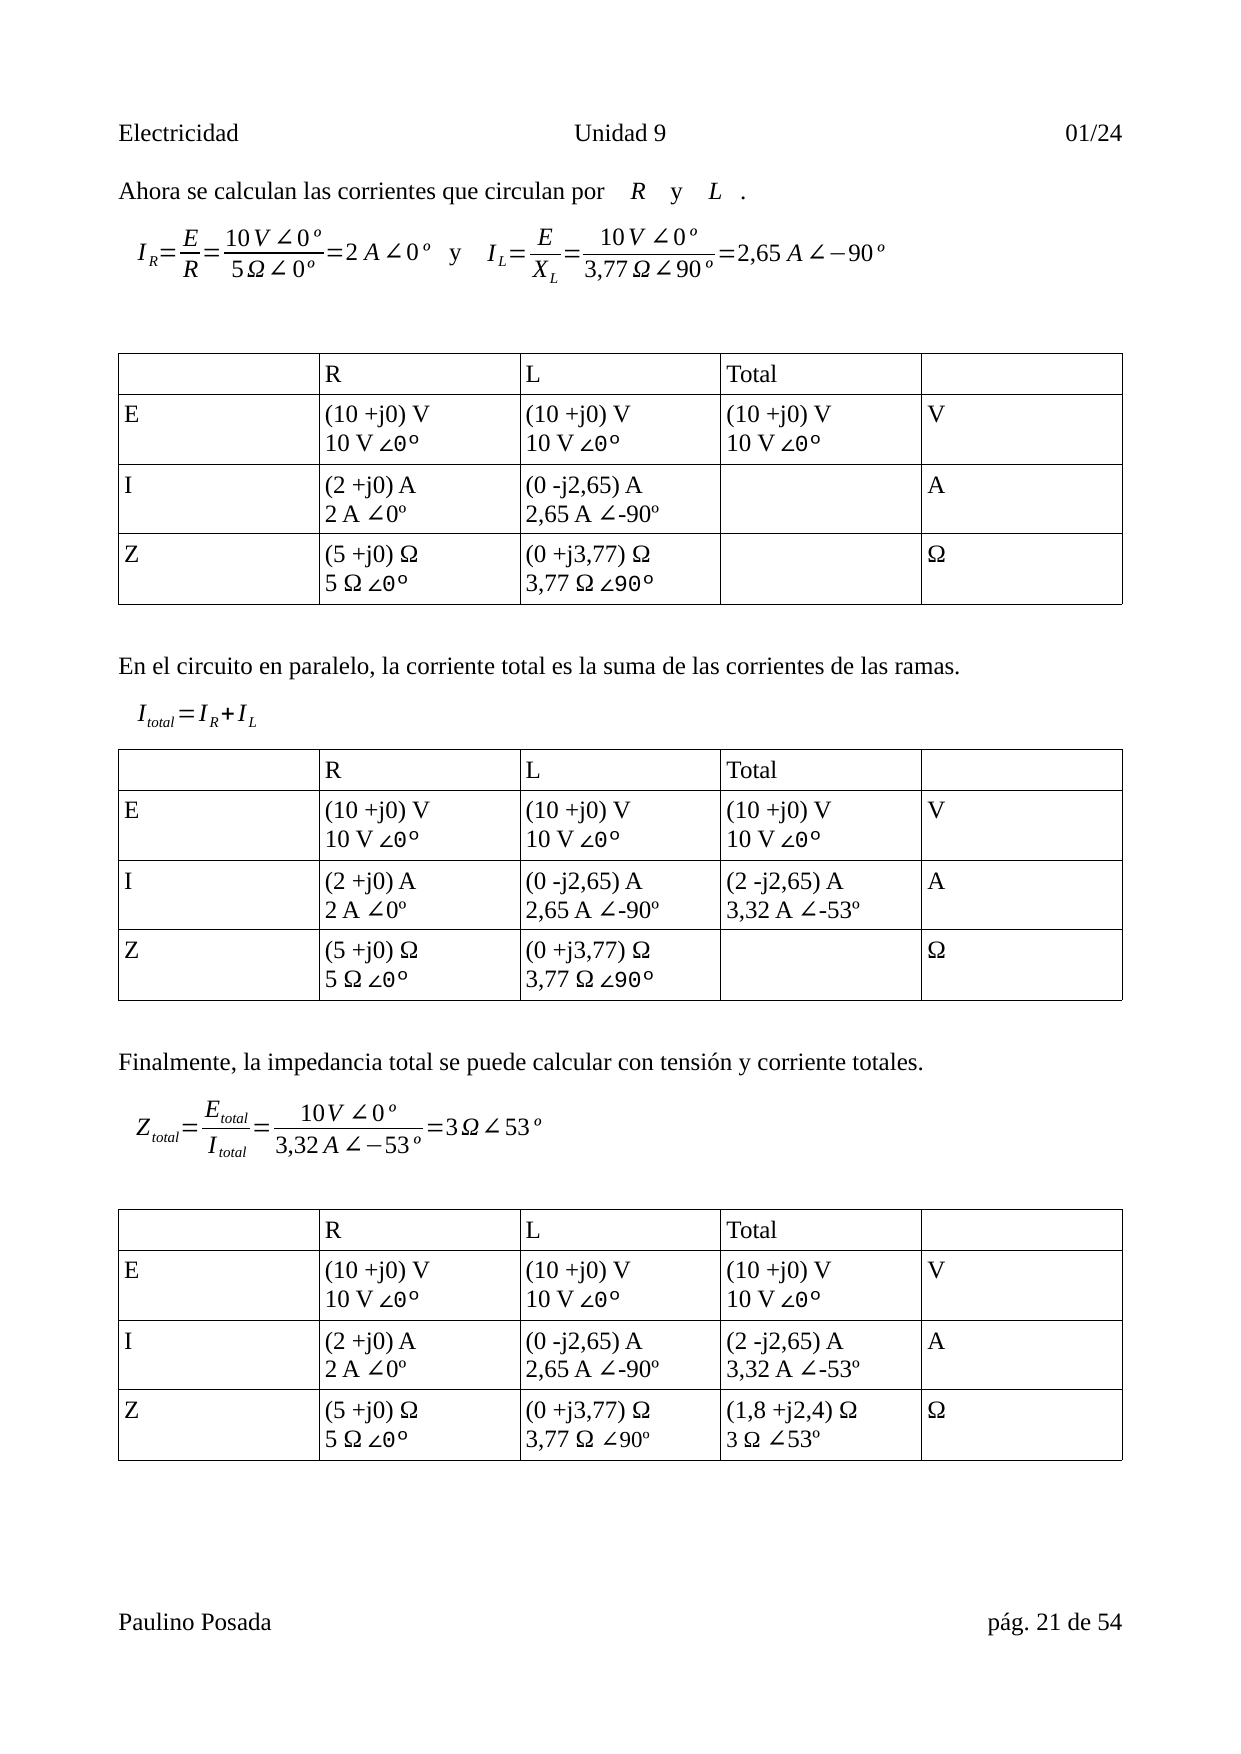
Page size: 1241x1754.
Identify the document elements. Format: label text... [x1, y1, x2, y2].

table_cell (10 +j0) V 10 V ∠0º [521, 791, 720, 860]
table_cell E [119, 791, 319, 860]
table_cell (0 +j3,77) Ω 3,77 Ω ∠90º [521, 1390, 720, 1459]
table_cell (10 +j0) V 10 V ∠0º [521, 1251, 720, 1320]
table_header L [521, 1210, 720, 1249]
table_cell E [119, 395, 319, 464]
table_cell (10 +j0) V 10 V ∠0º [320, 791, 520, 860]
text Ahora se calculan las corrientes que circulan por y . [118, 176, 1122, 205]
table_cell I [119, 465, 319, 533]
table_cell E [119, 1251, 319, 1320]
table_cell V [922, 395, 1122, 464]
text Finalmente, la impedancia total se puede calcular con tensión y corriente totales. [118, 1047, 1122, 1076]
table_cell (10 +j0) V 10 V ∠0º [320, 1251, 520, 1320]
table_header [119, 354, 319, 394]
table_cell I [119, 1321, 319, 1389]
table_cell A [922, 1321, 1122, 1389]
text En el circuito en paralelo, la corriente total es la suma de las corrientes de las ramas. [118, 651, 1122, 680]
text y [118, 224, 1122, 287]
table_cell (2 +j0) A 2 A ∠0º [320, 861, 520, 929]
table_header R [320, 354, 520, 394]
table_cell (10 +j0) V 10 V ∠0º [721, 791, 921, 860]
table_cell Ω [922, 534, 1122, 604]
table_cell (2 +j0) A 2 A ∠0º [320, 465, 520, 533]
table_cell [721, 930, 921, 1000]
table_header Total [721, 354, 921, 394]
table_cell Z [119, 534, 319, 604]
table_header [922, 1210, 1122, 1249]
table_cell V [922, 1251, 1122, 1320]
table_header [922, 750, 1122, 790]
table_cell (2 -j2,65) A 3,32 A ∠-53º [721, 1321, 921, 1389]
table_cell (10 +j0) V 10 V ∠0º [521, 395, 720, 464]
table_cell Z [119, 1390, 319, 1459]
table_cell Z [119, 930, 319, 1000]
table_cell (0 -j2,65) A 2,65 A ∠-90º [521, 861, 720, 929]
table_cell (10 +j0) V 10 V ∠0º [320, 395, 520, 464]
table_header L [521, 354, 720, 394]
table_header R [320, 1210, 520, 1249]
table_cell (2 -j2,65) A 3,32 A ∠-53º [721, 861, 921, 929]
table_header [119, 1210, 319, 1249]
table_cell Ω [922, 1390, 1122, 1459]
table_header L [521, 750, 720, 790]
table_header R [320, 750, 520, 790]
table_cell (5 +j0) Ω 5 Ω ∠0º [320, 1390, 520, 1459]
table_cell I [119, 861, 319, 929]
table_header [922, 354, 1122, 394]
table_cell (0 -j2,65) A 2,65 A ∠-90º [521, 1321, 720, 1389]
table_header [119, 750, 319, 790]
table_cell V [922, 791, 1122, 860]
table_cell (5 +j0) Ω 5 Ω ∠0º [320, 930, 520, 1000]
table_cell A [922, 465, 1122, 533]
table_cell (10 +j0) V 10 V ∠0º [721, 395, 921, 464]
table_cell (0 +j3,77) Ω 3,77 Ω ∠90º [521, 534, 720, 604]
table_cell (1,8 +j2,4) Ω 3 Ω ∠53º [721, 1390, 921, 1459]
table_header Total [721, 1210, 921, 1249]
table_cell [721, 534, 921, 604]
table_cell (10 +j0) V 10 V ∠0º [721, 1251, 921, 1320]
table_cell (5 +j0) Ω 5 Ω ∠0º [320, 534, 520, 604]
table_cell (2 +j0) A 2 A ∠0º [320, 1321, 520, 1389]
table_cell A [922, 861, 1122, 929]
table_cell (0 -j2,65) A 2,65 A ∠-90º [521, 465, 720, 533]
table_cell Ω [922, 930, 1122, 1000]
table_header Total [721, 750, 921, 790]
table_cell (0 +j3,77) Ω 3,77 Ω ∠90º [521, 930, 720, 1000]
table_cell [721, 465, 921, 533]
